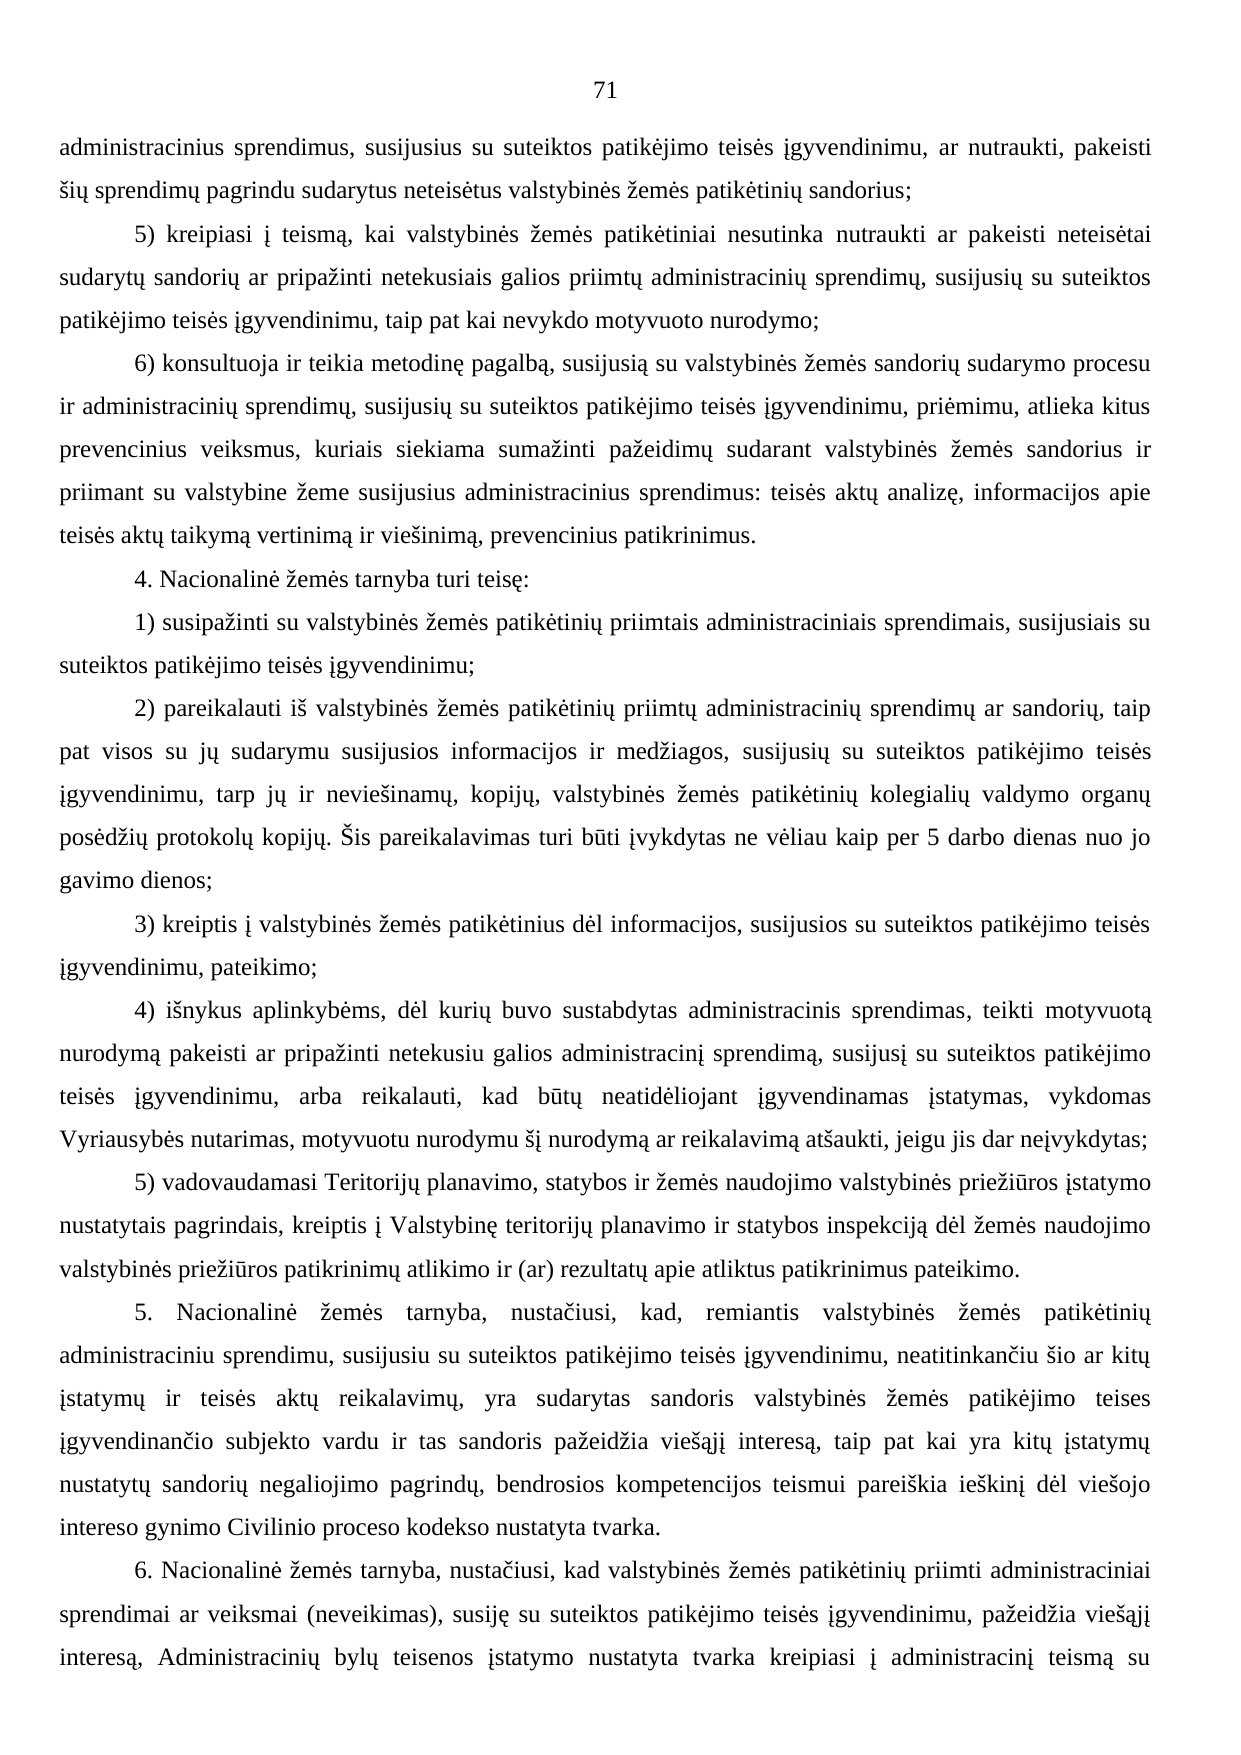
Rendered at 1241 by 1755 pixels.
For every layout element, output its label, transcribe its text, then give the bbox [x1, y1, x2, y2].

text 2) pareikalauti iš valstybinės žemės patikėtinių priimtų administracinių sprendimų ar sandorių, taip pat visos su jų sudarymu susijusios informacijos ir medžiagos, susijusių su suteiktos patikėjimo teisės įgyvendinimu, tarp jų ir neviešinamų, kopijų, valstybinės žemės patikėtinių kolegialių valdymo organų posėdžių protokolų kopijų. Šis pareikalavimas turi būti įvykdytas ne vėliau kaip per 5 darbo dienas nuo jo gavimo dienos; [59, 693, 1152, 894]
text administracinius sprendimus, susijusius su suteiktos patikėjimo teisės įgyvendinimu, ar nutraukti, pakeisti šių sprendimų pagrindu sudarytus neteisėtus valstybinės žemės patikėtinių sandorius; [59, 132, 1152, 204]
text 3) kreiptis į valstybinės žemės patikėtinius dėl informacijos, susijusios su suteiktos patikėjimo teisės įgyvendinimu, pateikimo; [59, 909, 1152, 981]
text 5. Nacionalinė žemės tarnyba, nustačiusi, kad, remiantis valstybinės žemės patikėtinių administraciniu sprendimu, susijusiu su suteiktos patikėjimo teisės įgyvendinimu, neatitinkančiu šio ar kitų įstatymų ir teisės aktų reikalavimų, yra sudarytas sandoris valstybinės žemės patikėjimo teises įgyvendinančio subjekto vardu ir tas sandoris pažeidžia viešąjį interesą, taip pat kai yra kitų įstatymų nustatytų sandorių negaliojimo pagrindų, bendrosios kompetencijos teismui pareiškia ieškinį dėl viešojo intereso gynimo Civilinio proceso kodekso nustatyta tvarka. [59, 1297, 1152, 1541]
text 4) išnykus aplinkybėms, dėl kurių buvo sustabdytas administracinis sprendimas, teikti motyvuotą nurodymą pakeisti ar pripažinti netekusiu galios administracinį sprendimą, susijusį su suteiktos patikėjimo teisės įgyvendinimu, arba reikalauti, kad būtų neatidėliojant įgyvendinamas įstatymas, vykdomas Vyriausybės nutarimas, motyvuotu nurodymu šį nurodymą ar reikalavimą atšaukti, jeigu jis dar neįvykdytas; [59, 995, 1152, 1153]
text 4. Nacionalinė žemės tarnyba turi teisę: [59, 564, 1152, 592]
text 6) konsultuoja ir teikia metodinę pagalbą, susijusią su valstybinės žemės sandorių sudarymo procesu ir administracinių sprendimų, susijusių su suteiktos patikėjimo teisės įgyvendinimu, priėmimu, atlieka kitus prevencinius veiksmus, kuriais siekiama sumažinti pažeidimų sudarant valstybinės žemės sandorius ir priimant su valstybine žeme susijusius administracinius sprendimus: teisės aktų analizę, informacijos apie teisės aktų taikymą vertinimą ir viešinimą, prevencinius patikrinimus. [59, 348, 1152, 549]
text 1) susipažinti su valstybinės žemės patikėtinių priimtais administraciniais sprendimais, susijusiais su suteiktos patikėjimo teisės įgyvendinimu; [59, 607, 1152, 679]
text 5) vadovaudamasi Teritorijų planavimo, statybos ir žemės naudojimo valstybinės priežiūros įstatymo nustatytais pagrindais, kreiptis į Valstybinę teritorijų planavimo ir statybos inspekciją dėl žemės naudojimo valstybinės priežiūros patikrinimų atlikimo ir (ar) rezultatų apie atliktus patikrinimus pateikimo. [59, 1167, 1152, 1282]
text 6. Nacionalinė žemės tarnyba, nustačiusi, kad valstybinės žemės patikėtinių priimti administraciniai sprendimai ar veiksmai (neveikimas), susiję su suteiktos patikėjimo teisės įgyvendinimu, pažeidžia viešąjį interesą, Administracinių bylų teisenos įstatymo nustatyta tvarka kreipiasi į administracinį teismą su [59, 1556, 1152, 1671]
text 5) kreipiasi į teismą, kai valstybinės žemės patikėtiniai nesutinka nutraukti ar pakeisti neteisėtai sudarytų sandorių ar pripažinti netekusiais galios priimtų administracinių sprendimų, susijusių su suteiktos patikėjimo teisės įgyvendinimu, taip pat kai nevykdo motyvuoto nurodymo; [59, 219, 1152, 334]
